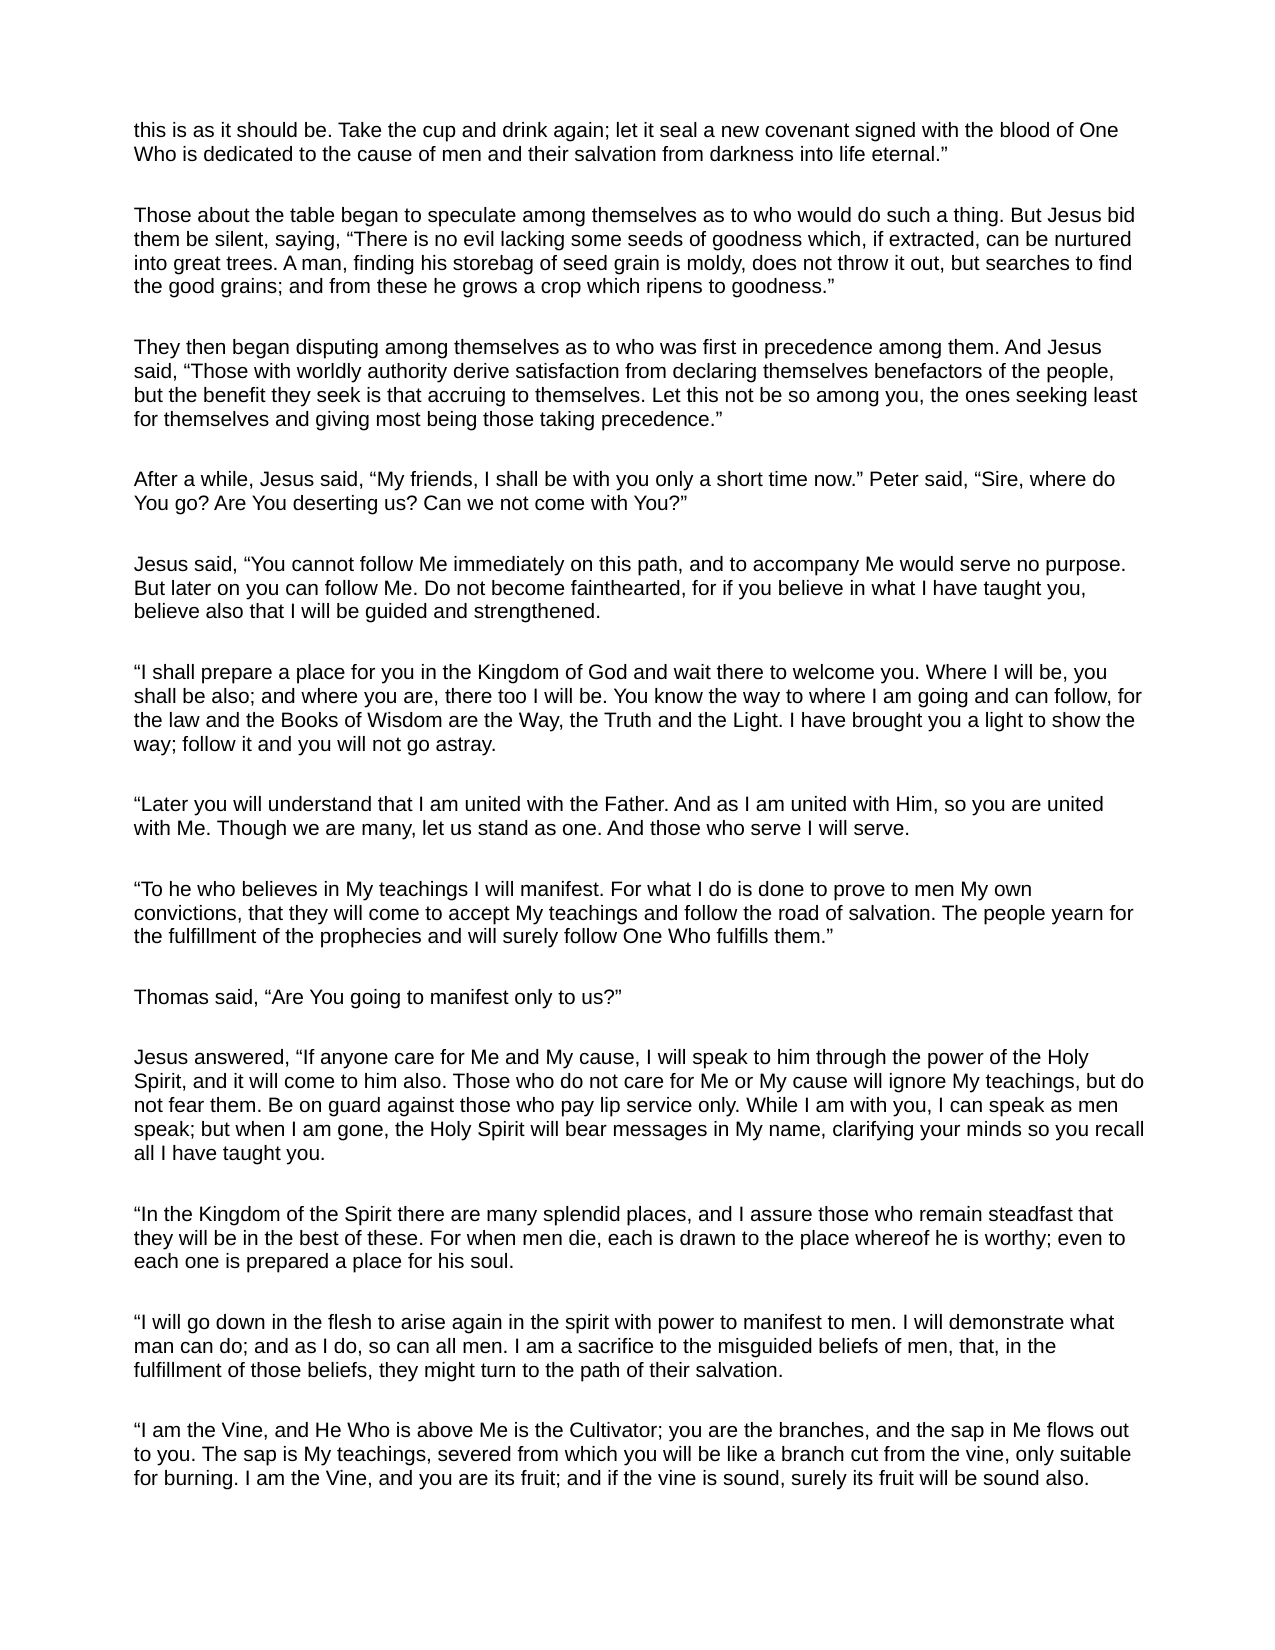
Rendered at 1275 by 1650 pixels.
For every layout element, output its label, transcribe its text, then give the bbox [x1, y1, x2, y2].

text Thomas said, “Are You going to manifest only to us?” [134, 961, 1147, 1009]
text Jesus answered, “If anyone care for Me and My cause, I will speak to him through the power of the Holy Spirit, and it will come to him also. Those who do not care for Me or My cause will ignore My teachings, but do not fear them. Be on guard against those who pay lip service only. While I am with you, I can speak as men speak; but when I am gone, the Holy Spirit will bear messages in My name, clarifying your minds so you recall all I have taught you. [134, 1021, 1147, 1165]
text [134, 1502, 1147, 1526]
text “I am the Vine, and He Who is above Me is the Cultivator; you are the branches, and the sap in Me flows out to you. The sap is My teachings, severed from which you will be like a branch cut from the vine, only suitable for burning. I am the Vine, and you are its fruit; and if the vine is sound, surely its fruit will be sound also. [134, 1394, 1147, 1490]
text “I will go down in the flesh to arise again in the spirit with power to manifest to men. I will demonstrate what man can do; and as I do, so can all men. I am a sacrifice to the misguided beliefs of men, that, in the fulfillment of those beliefs, they might turn to the path of their salvation. [134, 1286, 1147, 1382]
text “In the Kingdom of the Spirit there are many splendid places, and I assure those who remain steadfast that they will be in the best of these. For when men die, each is drawn to the place whereof he is worthy; even to each one is prepared a place for his soul. [134, 1177, 1147, 1273]
text this is as it should be. Take the cup and drink again; let it seal a new covenant signed with the blood of One Who is dedicated to the cause of men and their salvation from darkness into life eternal.” [134, 118, 1147, 166]
text “To he who believes in My teachings I will manifest. For what I do is done to prove to men My own convictions, that they will come to accept My teachings and follow the road of salvation. The people yearn for the fulfillment of the prophecies and will surely follow One Who fulfills them.” [134, 852, 1147, 948]
text “Later you will understand that I am united with the Father. And as I am united with Him, so you are united with Me. Though we are many, let us stand as one. And those who serve I will serve. [134, 768, 1147, 840]
text Jesus said, “You cannot follow Me immediately on this path, and to accompany Me would serve no purpose. But later on you can follow Me. Do not become fainthearted, for if you believe in what I have taught you, believe also that I will be guided and strengthened. [134, 527, 1147, 623]
text “I shall prepare a place for you in the Kingdom of God and wait there to welcome you. Where I will be, you shall be also; and where you are, there too I will be. You know the way to where I am going and can follow, for the law and the Books of Wisdom are the Way, the Truth and the Light. I have brought you a light to show the way; follow it and you will not go astray. [134, 636, 1147, 756]
text Those about the table began to speculate among themselves as to who would do such a thing. But Jesus bid them be silent, saying, “There is no evil lacking some seeds of goodness which, if extracted, can be nurtured into great trees. A man, finding his storebag of seed grain is moldy, does not throw it out, but searches to find the good grains; and from these he grows a crop which ripens to goodness.” [134, 178, 1147, 298]
text After a while, Jesus said, “My friends, I shall be with you only a short time now.” Peter said, “Sire, where do You go? Are You deserting us? Can we not come with You?” [134, 443, 1147, 515]
text They then began disputing among themselves as to who was first in precedence among them. And Jesus said, “Those with worldly authority derive satisfaction from declaring themselves benefactors of the people, but the benefit they seek is that accruing to themselves. Let this not be so among you, the ones seeking least for themselves and giving most being those taking precedence.” [134, 311, 1147, 431]
